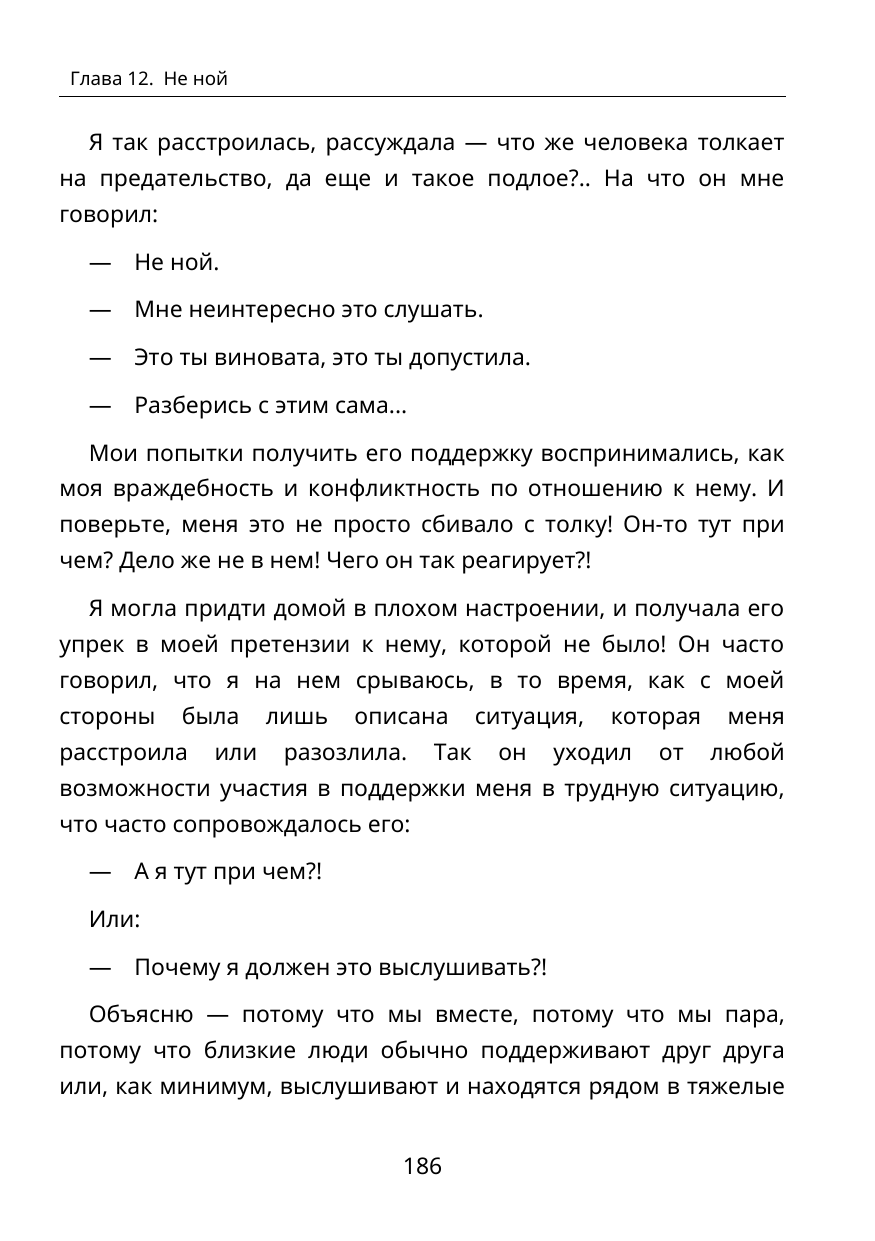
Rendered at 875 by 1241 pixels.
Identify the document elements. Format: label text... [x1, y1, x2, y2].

list Это ты виновата, это ты допустила. [59, 341, 786, 372]
text Или: [59, 903, 786, 934]
text Мои попытки получить его поддержку воспринимались, как моя враждебность и конфликтность по отношению к нему. И поверьте, меня это не просто сбивало с толку! Он-то тут при чем? Дело же не в нем! Чего он так реагирует?! [59, 436, 786, 576]
list Почему я должен это выслушивать?! [59, 951, 786, 982]
text Я так расстроилась, рассуждала — что же человека толкает на предательство, да еще и такое подлое?.. На что он мне говорил: [59, 126, 786, 229]
list Разберись с этим сама... [59, 389, 786, 420]
list А я тут при чем?! [59, 855, 786, 887]
text Я могла придти домой в плохом настроении, и получала его упрек в моей претензии к нему, которой не было! Он часто говорил, что я на нем срываюсь, в то время, как с моей стороны была лишь описана ситуация, которая меня расстроила или разозлила. Так он уходил от любой возможности участия в поддержки меня в трудную ситуацию, что часто сопровождалось его: [59, 592, 786, 839]
text Объясню — потому что мы вместе, потому что мы пара, потому что близкие люди обычно поддерживают друг друга или, как минимум, выслушивают и находятся рядом в тяжелые [59, 998, 786, 1102]
list Не ной. [59, 246, 786, 277]
list Мне неинтересно это слушать. [59, 293, 786, 324]
